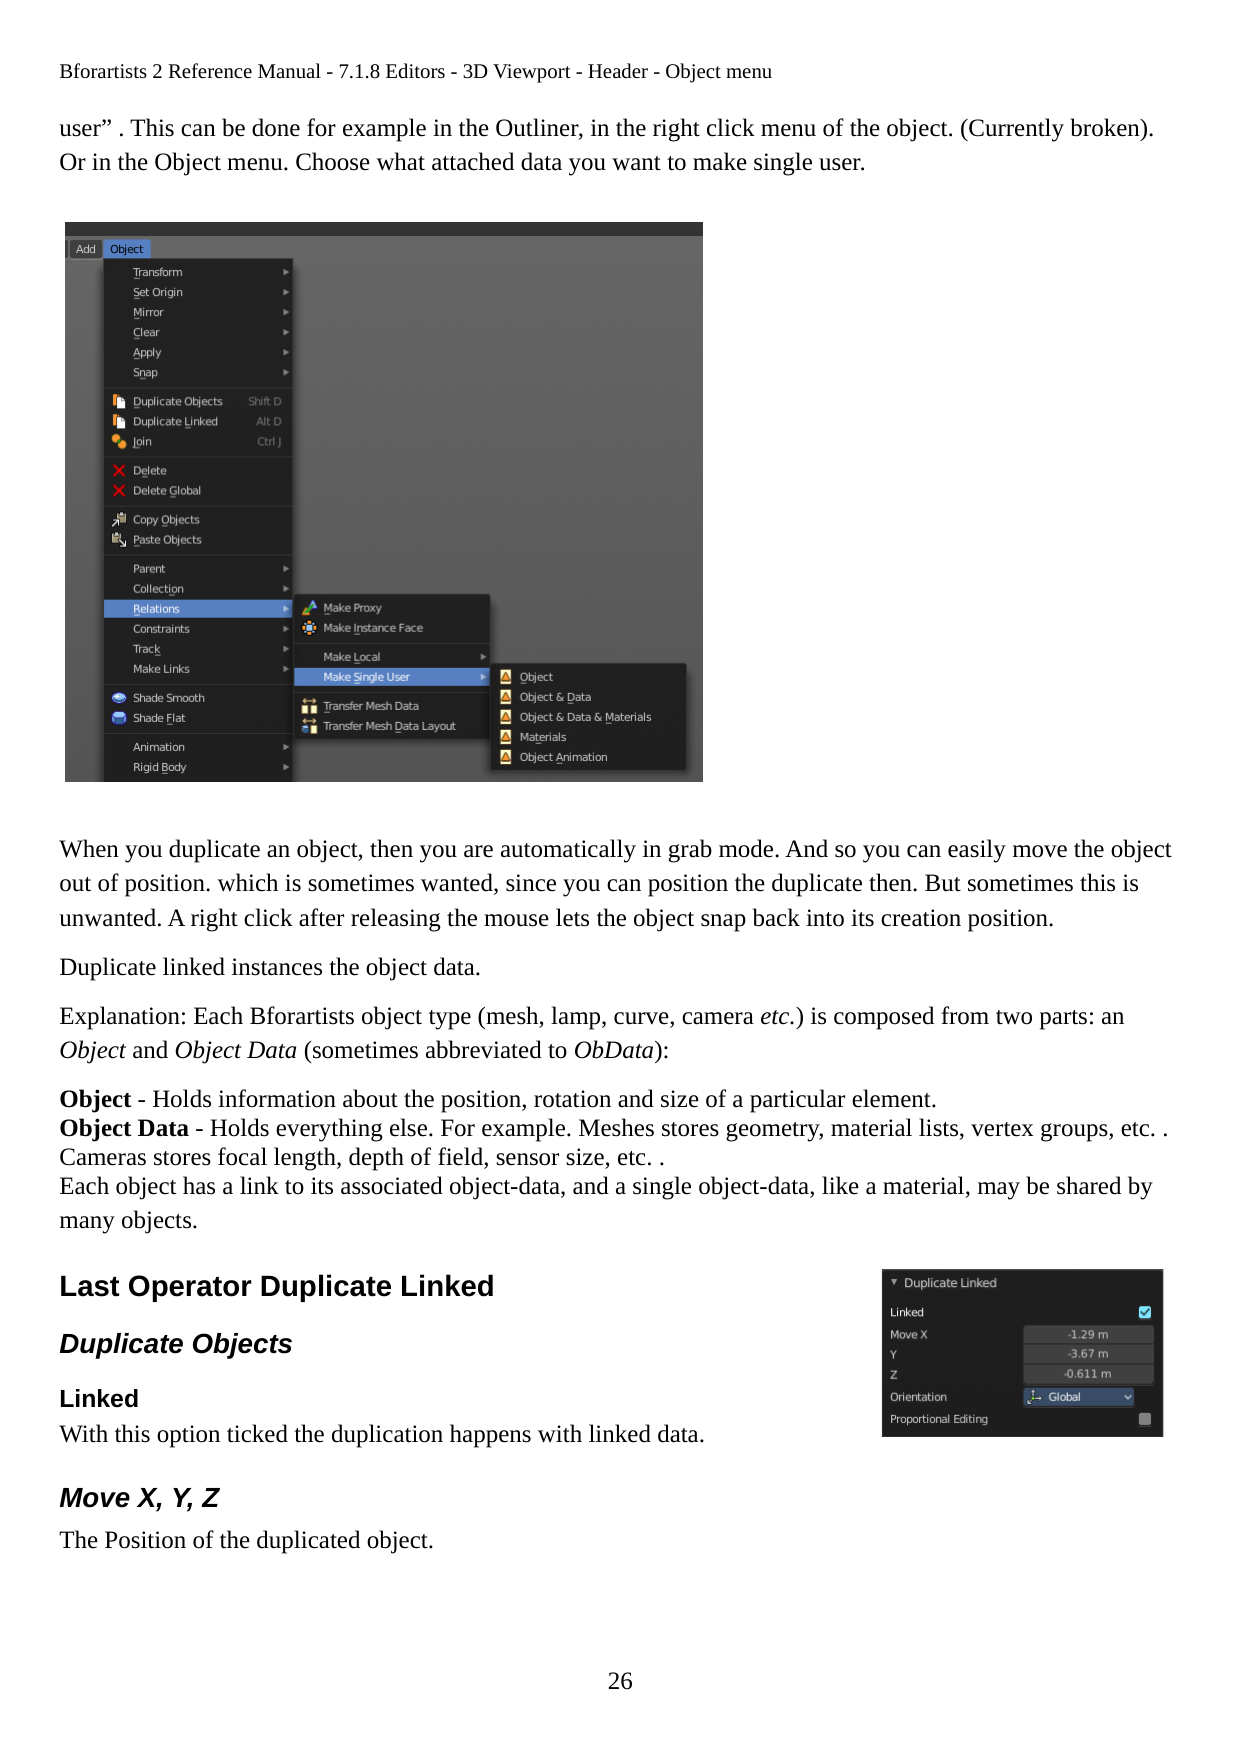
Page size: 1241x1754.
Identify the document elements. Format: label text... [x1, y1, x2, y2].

subtitle [1164, 1384, 1181, 1413]
text Each object has a link to its associated object-data, and a single object-data, like a material, may be shared by many objects. [59, 1171, 1181, 1234]
text Explanation: Each Bforartists object type (mesh, lamp, curve, camera etc.) is composed from two parts: an Object and Object Data (sometimes abbreviated to ObData): [59, 1001, 1181, 1064]
text The Position of the duplicated object. [59, 1525, 1181, 1554]
text When you duplicate an object, then you are automatically in grab mode. And so you can easily move the object out of position. which is sometimes wanted, since you can position the duplicate then. But sometimes this is unwanted. A right click after releasing the mouse lets the object snap back into its creation position. [59, 834, 1181, 932]
subtitle Last Operator Duplicate Linked [59, 1269, 881, 1303]
subtitle Linked [59, 1384, 881, 1413]
subtitle Object - Holds information about the position, rotation and size of a particular element. [59, 1084, 1181, 1113]
subtitle Duplicate Objects [59, 1328, 881, 1359]
subtitle Move X, Y, Z [59, 1481, 1181, 1513]
picture [881, 1269, 1164, 1437]
picture [65, 222, 703, 782]
subtitle Object Data - Holds everything else. For example. Meshes stores geometry, material lists, vertex groups, etc. . Cameras stores focal length, depth of field, sensor size, etc. . [59, 1113, 1181, 1171]
text Duplicate linked instances the object data. [59, 952, 1181, 981]
text With this option ticked the duplication happens with linked data. [59, 1419, 1181, 1448]
text user” . This can be done for example in the Outliner, in the right click menu of the object. (Currently broken). Or in the Object menu. Choose what attached data you want to make single user. [59, 113, 1181, 176]
subtitle [1164, 1328, 1181, 1359]
